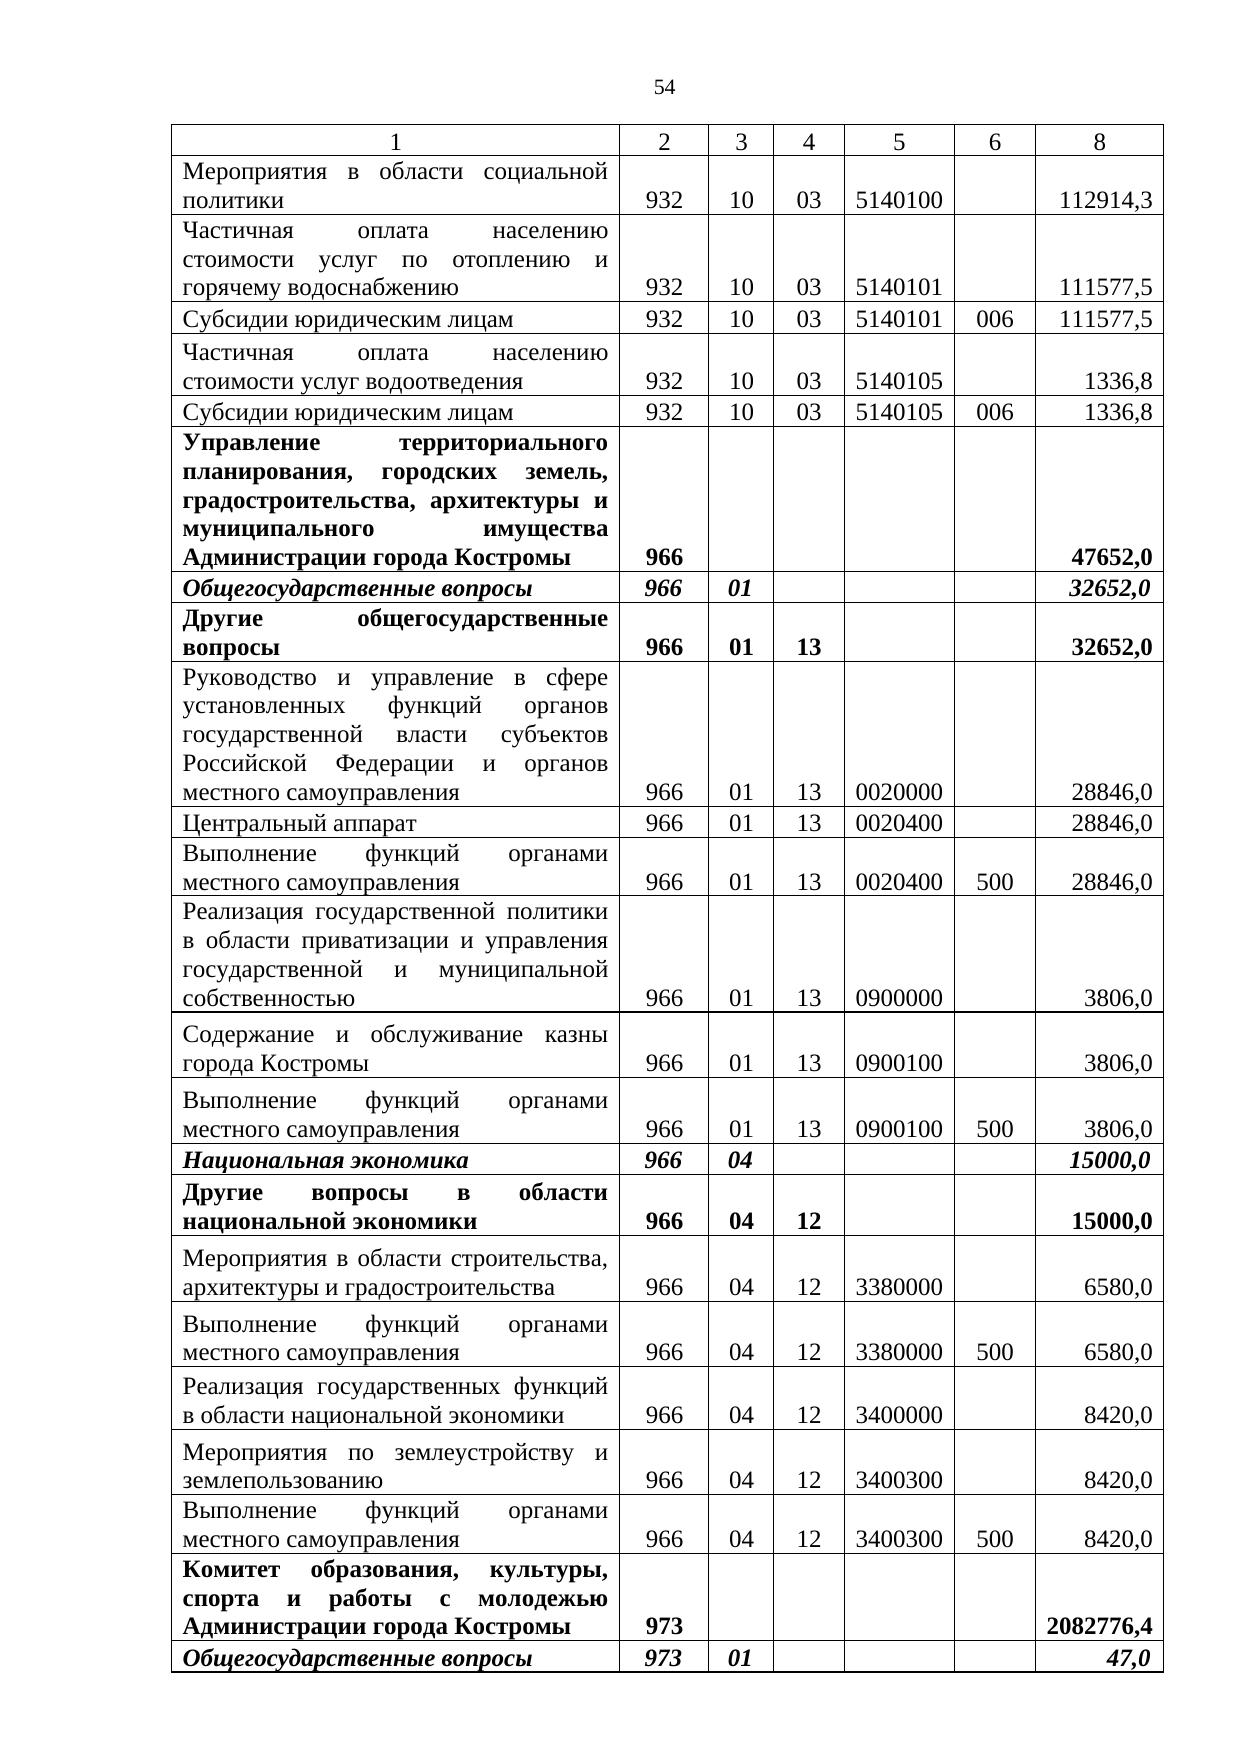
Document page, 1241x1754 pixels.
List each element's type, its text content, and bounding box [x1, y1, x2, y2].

table_cell 0900000 [845, 896, 954, 1011]
table_cell 5140101 [845, 215, 954, 301]
table_cell 32652,0 [1036, 572, 1163, 602]
table_cell Выполнение функций органами местного самоуправления [172, 1078, 619, 1143]
table_cell 966 [620, 1495, 708, 1553]
table_cell Общегосударственные вопросы [172, 1641, 619, 1671]
table_cell [1164, 214, 1213, 301]
table_cell [774, 572, 844, 602]
table_cell [845, 603, 954, 661]
table_cell 5140105 [845, 396, 954, 426]
table_cell 0020400 [845, 838, 954, 895]
table_cell 6580,0 [1036, 1236, 1163, 1301]
table_cell [955, 896, 1035, 1011]
table_cell [955, 1175, 1035, 1235]
table_cell 966 [620, 896, 708, 1011]
table_cell 12 [774, 1495, 844, 1553]
table_header 1 [172, 125, 619, 155]
table_cell 13 [774, 896, 844, 1011]
table_cell 28846,0 [1036, 838, 1163, 895]
table_cell 1336,8 [1036, 334, 1163, 395]
table_cell Выполнение функций органами местного самоуправления [172, 1302, 619, 1366]
table_cell 932 [620, 334, 708, 395]
table_cell Другие общегосударственные вопросы [172, 603, 619, 661]
table_cell [774, 1641, 844, 1671]
table_cell 3380000 [845, 1302, 954, 1366]
table_cell [1164, 806, 1213, 837]
table_cell 966 [620, 572, 708, 602]
table_cell 966 [620, 1302, 708, 1366]
table_cell [955, 572, 1035, 602]
table_header 6 [955, 125, 1035, 155]
table_cell [1164, 895, 1213, 1011]
table_cell 5140100 [845, 156, 954, 214]
table_cell [955, 1430, 1035, 1494]
table_cell [774, 1144, 844, 1174]
table_cell 3806,0 [1036, 1078, 1163, 1143]
table_cell [845, 1175, 954, 1235]
table_header 4 [774, 125, 844, 155]
table_cell 1336,8 [1036, 396, 1163, 426]
table_cell 04 [709, 1144, 773, 1174]
table_cell [955, 1144, 1035, 1174]
table_cell 111577,5 [1036, 215, 1163, 301]
table_cell 8420,0 [1036, 1367, 1163, 1429]
table_cell 01 [709, 572, 773, 602]
table_cell [955, 603, 1035, 661]
table_cell 10 [709, 156, 773, 214]
table_cell 5140105 [845, 334, 954, 395]
table_cell 04 [709, 1302, 773, 1366]
table_cell 12 [774, 1236, 844, 1301]
table_cell [955, 807, 1035, 837]
table_header 2 [620, 125, 708, 155]
table_cell [1164, 1174, 1213, 1235]
table_cell 973 [620, 1554, 708, 1640]
table_cell [774, 427, 844, 571]
table_cell Мероприятия в области строительства, архитектуры и градостроительства [172, 1236, 619, 1301]
table_cell Национальная экономика [172, 1144, 619, 1174]
table_cell Другие вопросы в области национальной экономики [172, 1175, 619, 1235]
table_cell [955, 662, 1035, 806]
table_cell 01 [709, 807, 773, 837]
table_cell [1164, 155, 1213, 214]
table_cell 112914,3 [1036, 156, 1163, 214]
table_cell Мероприятия в области социальной политики [172, 156, 619, 214]
table_cell 32652,0 [1036, 603, 1163, 661]
table_cell [1164, 1640, 1213, 1671]
table_cell 28846,0 [1036, 662, 1163, 806]
table_cell 04 [709, 1430, 773, 1494]
table_cell Реализация государственных функций в области национальной экономики [172, 1367, 619, 1429]
table_cell 15000,0 [1036, 1144, 1163, 1174]
table_cell 03 [774, 215, 844, 301]
table_cell 966 [620, 1367, 708, 1429]
table_cell 3400300 [845, 1430, 954, 1494]
table_cell 966 [620, 1078, 708, 1143]
table_cell [709, 427, 773, 571]
table_cell 500 [955, 1078, 1035, 1143]
table_cell 966 [620, 1175, 708, 1235]
table_cell 8420,0 [1036, 1495, 1163, 1553]
table_cell Частичная оплата населению стоимости услуг по отоплению и горячему водоснабжению [172, 215, 619, 301]
table_cell 12 [774, 1175, 844, 1235]
table_cell [845, 427, 954, 571]
table_cell 03 [774, 396, 844, 426]
table_cell 01 [709, 896, 773, 1011]
table_cell Центральный аппарат [172, 807, 619, 837]
table_cell [1164, 1077, 1213, 1143]
table_cell [1164, 1235, 1213, 1301]
table_cell 500 [955, 1302, 1035, 1366]
table_cell [845, 1554, 954, 1640]
table_cell 6580,0 [1036, 1302, 1163, 1366]
table_cell 966 [620, 838, 708, 895]
table_cell 13 [774, 1013, 844, 1077]
table_cell 932 [620, 215, 708, 301]
table_cell 10 [709, 302, 773, 332]
table_cell 3380000 [845, 1236, 954, 1301]
table_cell 01 [709, 1013, 773, 1077]
table_cell 3806,0 [1036, 1013, 1163, 1077]
table_cell [1164, 837, 1213, 895]
table_cell Содержание и обслуживание казны города Костромы [172, 1013, 619, 1077]
table_cell [1164, 661, 1213, 806]
table_cell 2082776,4 [1036, 1554, 1163, 1640]
table_cell [955, 1013, 1035, 1077]
table_cell 10 [709, 396, 773, 426]
table_cell [1164, 426, 1213, 571]
table_cell 006 [955, 396, 1035, 426]
table_cell 3400300 [845, 1495, 954, 1553]
table_cell 04 [709, 1367, 773, 1429]
table_cell 500 [955, 1495, 1035, 1553]
table_cell Мероприятия по землеустройству и землепользованию [172, 1430, 619, 1494]
table_cell 13 [774, 838, 844, 895]
table_cell Управление территориального планирования, городских земель, градостроительства, архитектуры и муниципального имущества Администрации города Костромы [172, 427, 619, 571]
table_cell 0020400 [845, 807, 954, 837]
table_cell [955, 1554, 1035, 1640]
table_cell Субсидии юридическим лицам [172, 302, 619, 332]
table_cell 10 [709, 215, 773, 301]
table_cell 15000,0 [1036, 1175, 1163, 1235]
table_cell 966 [620, 1144, 708, 1174]
table_cell [1164, 1301, 1213, 1366]
table_cell [845, 1144, 954, 1174]
table_cell 13 [774, 603, 844, 661]
table_cell 966 [620, 662, 708, 806]
table_cell 0020000 [845, 662, 954, 806]
table_cell 13 [774, 1078, 844, 1143]
table_cell 04 [709, 1236, 773, 1301]
table_cell 13 [774, 662, 844, 806]
table_cell [955, 215, 1035, 301]
table_cell 966 [620, 427, 708, 571]
table_cell 01 [709, 603, 773, 661]
table_cell 01 [709, 1078, 773, 1143]
table_cell 01 [709, 662, 773, 806]
table_cell [1164, 333, 1213, 395]
table_cell [845, 1641, 954, 1671]
table_cell 8420,0 [1036, 1430, 1163, 1494]
table_header 3 [709, 125, 773, 155]
table_cell [1164, 1143, 1213, 1174]
table_header 5 [845, 125, 954, 155]
table_cell [845, 572, 954, 602]
table_cell 03 [774, 302, 844, 332]
table_cell Частичная оплата населению стоимости услуг водоотведения [172, 334, 619, 395]
table_cell 47652,0 [1036, 427, 1163, 571]
table_cell [955, 156, 1035, 214]
table_cell [1164, 1366, 1213, 1429]
table_cell Выполнение функций органами местного самоуправления [172, 1495, 619, 1553]
table_cell 04 [709, 1175, 773, 1235]
table_cell [1164, 1011, 1213, 1077]
table_cell 3806,0 [1036, 896, 1163, 1011]
table_cell [1164, 1494, 1213, 1553]
table_cell 932 [620, 156, 708, 214]
table_cell Реализация государственной политики в области приватизации и управления государственной и муниципальной собственностью [172, 896, 619, 1011]
table_cell 006 [955, 302, 1035, 332]
table_cell 03 [774, 156, 844, 214]
table_cell 47,0 [1036, 1641, 1163, 1671]
table_cell Комитет образования, культуры, спорта и работы с молодежью Администрации города Костромы [172, 1554, 619, 1640]
table_cell 966 [620, 1430, 708, 1494]
table_cell [1164, 1553, 1213, 1640]
table_cell 966 [620, 807, 708, 837]
table_cell 10 [709, 334, 773, 395]
table_cell [774, 1554, 844, 1640]
table_cell 966 [620, 1236, 708, 1301]
table_cell [955, 1367, 1035, 1429]
table_header 8 [1036, 125, 1163, 155]
table_cell [1164, 602, 1213, 661]
table_cell [955, 427, 1035, 571]
table_cell 966 [620, 603, 708, 661]
table_cell 0900100 [845, 1078, 954, 1143]
table_cell [1164, 301, 1213, 332]
table_cell 500 [955, 838, 1035, 895]
table_cell 01 [709, 838, 773, 895]
table_cell 3400000 [845, 1367, 954, 1429]
table_cell 28846,0 [1036, 807, 1163, 837]
table_cell [955, 334, 1035, 395]
table_cell [709, 1554, 773, 1640]
table_cell 12 [774, 1302, 844, 1366]
table_cell 932 [620, 396, 708, 426]
table_cell Общегосударственные вопросы [172, 572, 619, 602]
table_cell [1164, 571, 1213, 602]
table_cell 0900100 [845, 1013, 954, 1077]
table_cell [1164, 395, 1213, 426]
table_cell Субсидии юридическим лицам [172, 396, 619, 426]
table_cell 12 [774, 1430, 844, 1494]
table_header [1164, 124, 1213, 155]
table_cell 966 [620, 1013, 708, 1077]
table_cell [955, 1641, 1035, 1671]
table_cell 5140101 [845, 302, 954, 332]
table_cell Выполнение функций органами местного самоуправления [172, 838, 619, 895]
table_cell [1164, 1429, 1213, 1494]
table_cell 04 [709, 1495, 773, 1553]
table_cell 13 [774, 807, 844, 837]
table_cell 12 [774, 1367, 844, 1429]
table_cell Руководство и управление в сфере установленных функций органов государственной власти субъектов Российской Федерации и органов местного самоуправления [172, 662, 619, 806]
table_cell 973 [620, 1641, 708, 1671]
table_cell 01 [709, 1641, 773, 1671]
table_cell 03 [774, 334, 844, 395]
table_cell [955, 1236, 1035, 1301]
table_cell 111577,5 [1036, 302, 1163, 332]
table_cell 932 [620, 302, 708, 332]
